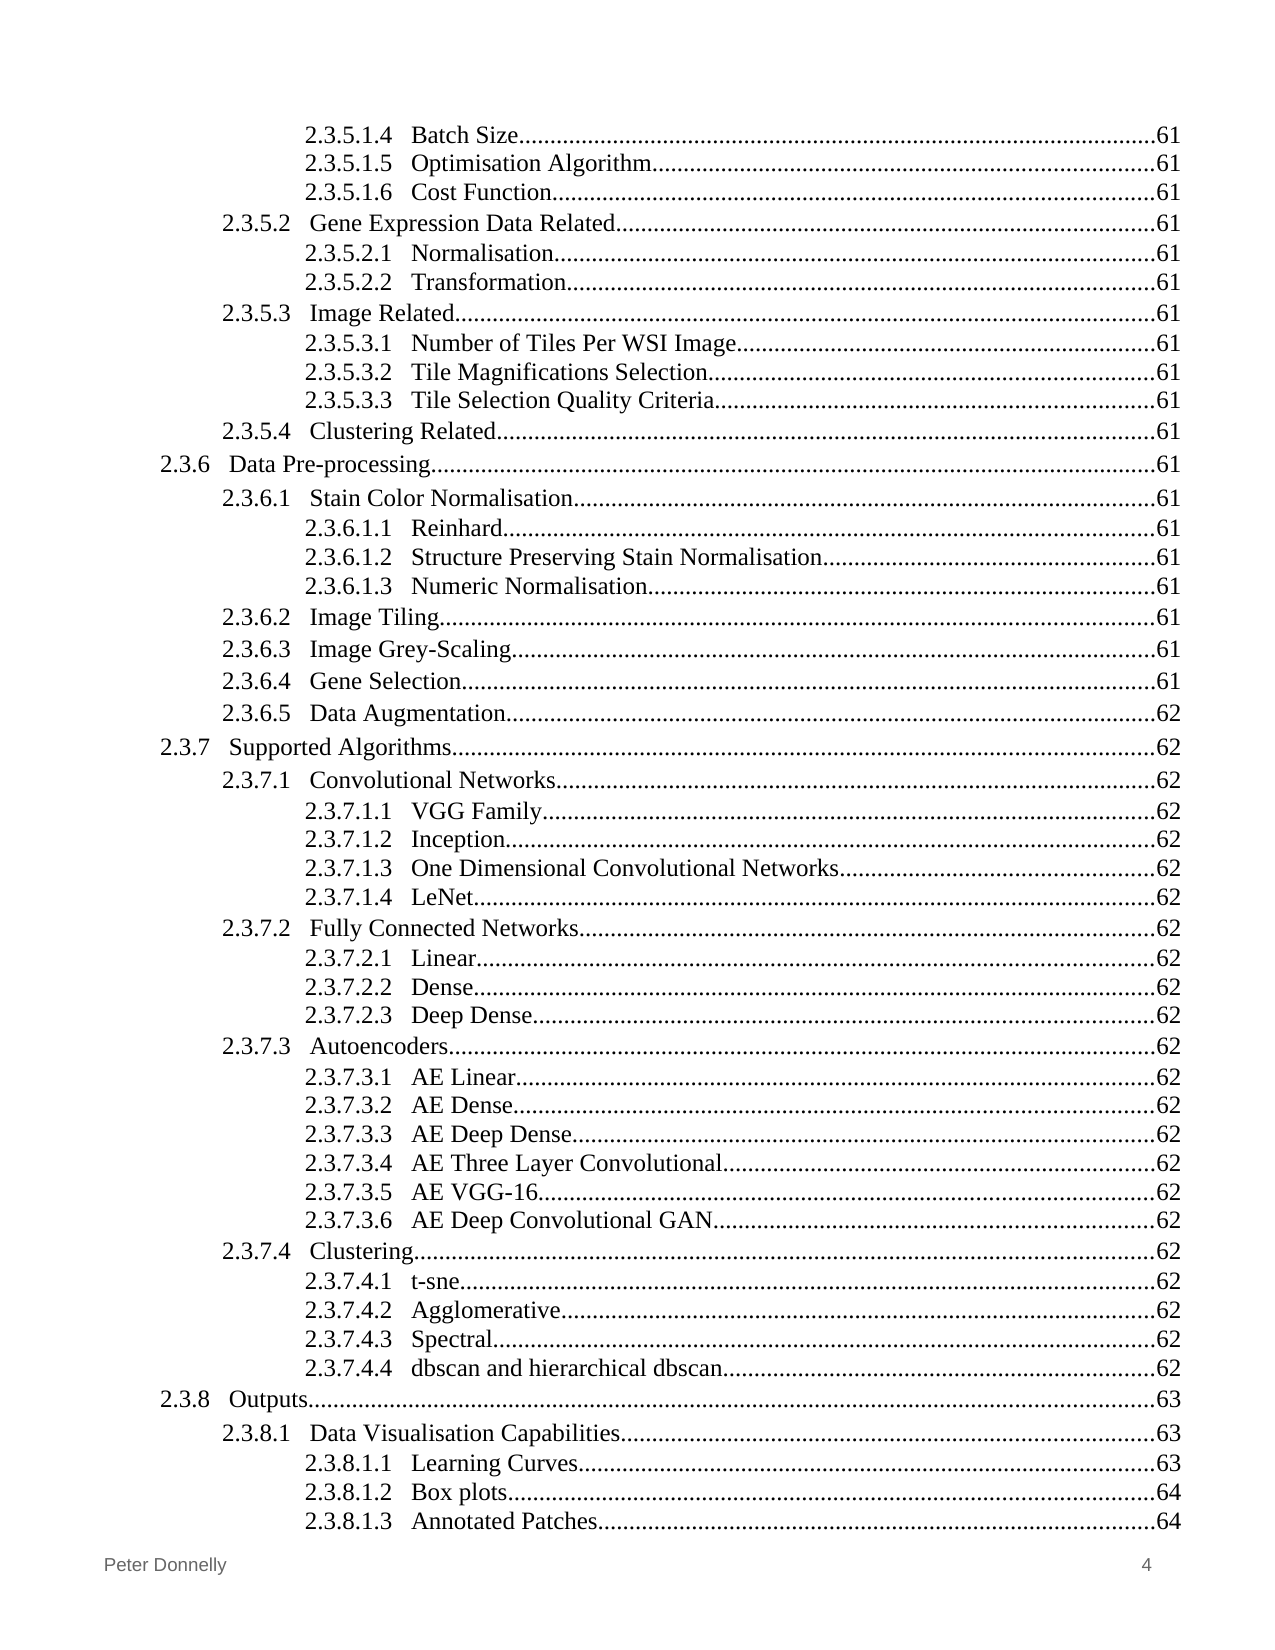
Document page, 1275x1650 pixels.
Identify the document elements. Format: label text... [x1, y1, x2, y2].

text 2.3.6.3 Image Grey-Scaling 61 [216, 634, 1181, 663]
text 2.3.6 Data Pre-processing 61 [154, 449, 1181, 478]
text 2.3.8.1.3 Annotated Patches 64 [298, 1506, 1181, 1534]
text 2.3.5.1.6 Cost Function 61 [298, 177, 1181, 206]
text 2.3.8.1 Data Visualisation Capabilities 63 [216, 1418, 1181, 1447]
text 2.3.7.4.3 Spectral 62 [298, 1324, 1181, 1353]
text 2.3.6.1.2 Structure Preserving Stain Normalisation 61 [298, 542, 1181, 571]
text 2.3.7.3.4 AE Three Layer Convolutional 62 [298, 1148, 1181, 1177]
text 2.3.5.1.5 Optimisation Algorithm 61 [298, 148, 1181, 177]
text 2.3.5.3.2 Tile Magnifications Selection 61 [298, 357, 1181, 386]
text 2.3.5.3.3 Tile Selection Quality Criteria 61 [298, 386, 1181, 414]
text 2.3.8.1.1 Learning Curves 63 [298, 1448, 1181, 1477]
text 2.3.5.4 Clustering Related 61 [216, 416, 1181, 445]
text 2.3.7.1.3 One Dimensional Convolutional Networks 62 [298, 853, 1181, 882]
text 2.3.6.1.1 Reinhard 61 [298, 513, 1181, 542]
text 2.3.5.1.4 Batch Size 61 [298, 120, 1181, 148]
text 2.3.7.1 Convolutional Networks 62 [216, 765, 1181, 794]
text 2.3.8 Outputs 63 [154, 1384, 1181, 1413]
text 2.3.7.1.2 Inception 62 [298, 824, 1181, 853]
text 2.3.7.4 Clustering 62 [216, 1236, 1181, 1265]
text 2.3.8.1.2 Box plots 64 [298, 1477, 1181, 1506]
text 2.3.7.3 Autoencoders 62 [216, 1031, 1181, 1060]
text 2.3.7.1.1 VGG Family 62 [298, 796, 1181, 824]
text 2.3.7.2 Fully Connected Networks 62 [216, 913, 1181, 941]
text 2.3.7.1.4 LeNet 62 [298, 882, 1181, 911]
text 2.3.7 Supported Algorithms 62 [154, 732, 1181, 761]
text 2.3.7.4.2 Agglomerative 62 [298, 1295, 1181, 1324]
text 2.3.7.3.1 AE Linear 62 [298, 1062, 1181, 1090]
text 2.3.5.2 Gene Expression Data Related 61 [216, 208, 1181, 237]
text 2.3.7.2.2 Dense 62 [298, 972, 1181, 1001]
text 2.3.7.4.4 dbscan and hierarchical dbscan 62 [298, 1353, 1181, 1381]
text 2.3.6.4 Gene Selection 61 [216, 666, 1181, 695]
text 2.3.6.2 Image Tiling 61 [216, 602, 1181, 630]
text 2.3.6.1.3 Numeric Normalisation 61 [298, 571, 1181, 600]
text 2.3.7.4.1 t-sne 62 [298, 1266, 1181, 1295]
text 2.3.7.2.1 Linear 62 [298, 943, 1181, 972]
text 2.3.5.2.2 Transformation 61 [298, 267, 1181, 296]
text 2.3.7.2.3 Deep Dense 62 [298, 1001, 1181, 1029]
text 2.3.7.3.6 AE Deep Convolutional GAN 62 [298, 1205, 1181, 1234]
text 2.3.5.3.1 Number of Tiles Per WSI Image 61 [298, 328, 1181, 357]
text 2.3.5.3 Image Related 61 [216, 298, 1181, 326]
text 2.3.7.3.3 AE Deep Dense 62 [298, 1119, 1181, 1148]
text 2.3.7.3.5 AE VGG-16 62 [298, 1177, 1181, 1205]
text 2.3.6.1 Stain Color Normalisation 61 [216, 483, 1181, 512]
text 2.3.6.5 Data Augmentation 62 [216, 698, 1181, 727]
text 2.3.7.3.2 AE Dense 62 [298, 1090, 1181, 1119]
text 2.3.5.2.1 Normalisation 61 [298, 238, 1181, 267]
